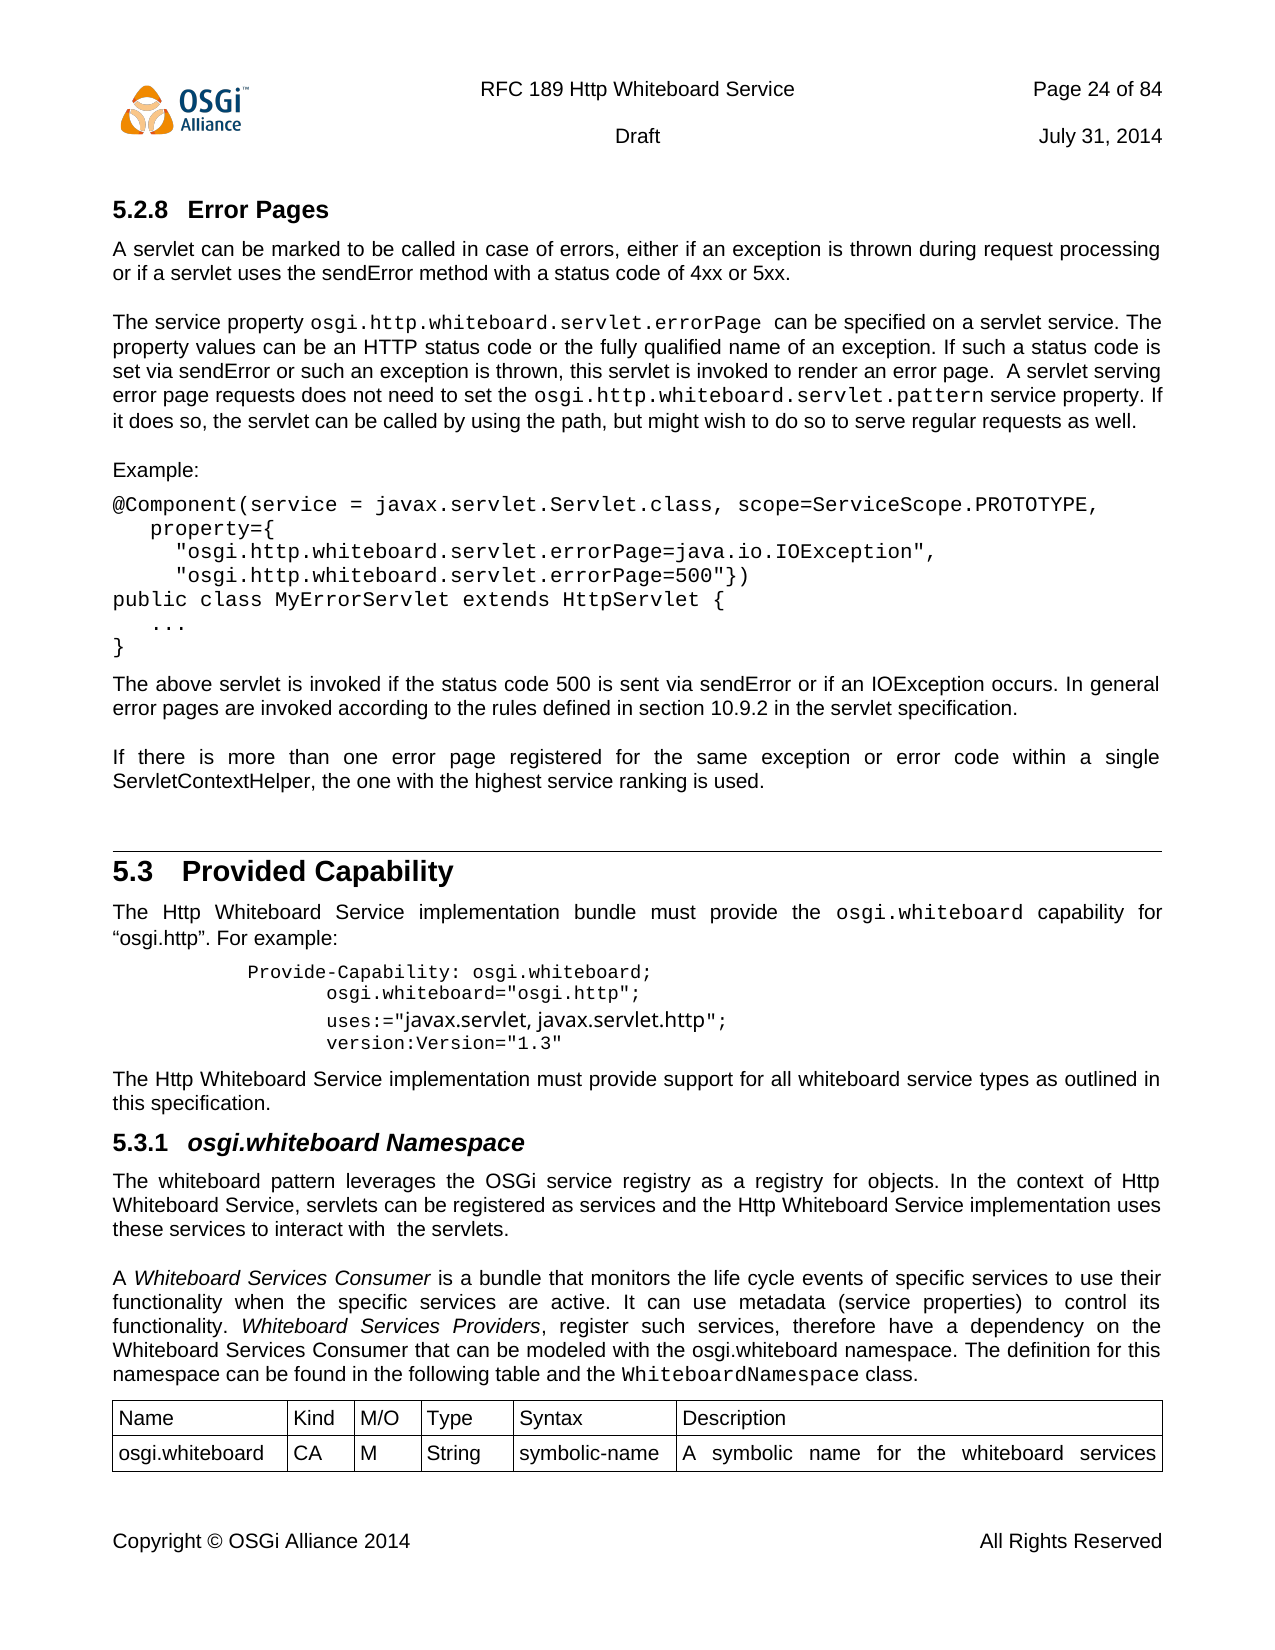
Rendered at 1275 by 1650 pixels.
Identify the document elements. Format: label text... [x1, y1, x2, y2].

text "osgi.http.whiteboard.servlet.errorPage=500"}) [112, 565, 1162, 589]
table_header Kind [288, 1401, 354, 1435]
subtitle osgi.whiteboard Namespace [112, 1128, 1162, 1156]
text public class MyErrorServlet extends HttpServlet { [112, 589, 1162, 612]
table_cell CA [288, 1436, 354, 1471]
table_header Name [113, 1401, 287, 1435]
text property={ [112, 518, 1162, 542]
text Provide-Capability: osgi.whiteboard; [247, 962, 1162, 984]
table_header Syntax [514, 1401, 676, 1435]
table_cell osgi.whiteboard [113, 1436, 287, 1471]
text A Whiteboard Services Consumer is a bundle that monitors the life cycle events of specific services to use their functionality when the specific services are active. It can use metadata (service properties) to control its functionality. Whiteboard Services Providers, register such services, therefore have a dependency on the Whiteboard Services Consumer that can be modeled with the osgi.whiteboard namespace. The definition for this namespace can be found in the following table and the WhiteboardNamespace class. [112, 1266, 1162, 1387]
table_cell String [422, 1436, 513, 1471]
table_header Type [422, 1401, 513, 1435]
table_cell A symbolic name for the whiteboard services [677, 1436, 1162, 1471]
text version:Version="1.3" [247, 1033, 1162, 1055]
subtitle Error Pages [112, 195, 1162, 224]
text The whiteboard pattern leverages the OSGi service registry as a registry for objects. In the context of Http Whiteboard Service, servlets can be registered as services and the Http Whiteboard Service implementation uses these services to interact with the servlets. [112, 1169, 1162, 1241]
text The service property osgi.http.whiteboard.servlet.errorPage can be specified on a servlet service. The property values can be an HTTP status code or the fully qualified name of an exception. If such a status code is set via sendError or such an exception is thrown, this servlet is invoked to render an error page. A servlet serving error page requests does not need to set the osgi.http.whiteboard.servlet.pattern service property. If it does so, the servlet can be called by using the path, but might wish to do so to serve regular requests as well. [112, 309, 1162, 433]
text A servlet can be marked to be called in case of errors, either if an exception is thrown during request processing or if a servlet uses the sendError method with a status code of 4xx or 5xx. [112, 237, 1162, 284]
text } [112, 636, 1162, 660]
text The Http Whiteboard Service implementation bundle must provide the osgi.whiteboard capability for “osgi.http”. For example: [112, 900, 1162, 950]
text @Component(service = javax.servlet.Servlet.class, scope=ServiceScope.PROTOTYPE, [112, 494, 1162, 518]
table_header Description [677, 1401, 1162, 1435]
text The above servlet is invoked if the status code 500 is sent via sendError or if an IOException occurs. In general error pages are invoked according to the rules defined in section 10.9.2 in the servlet specification. [112, 672, 1162, 720]
picture [113, 78, 257, 142]
subtitle Provided Capability [112, 852, 1162, 888]
table_header M/O [355, 1401, 421, 1435]
text uses:="javax.servlet, javax.servlet.http"; [247, 1005, 1162, 1033]
table_cell symbolic-name [514, 1436, 676, 1471]
text Example: [112, 458, 1162, 482]
text osgi.whiteboard="osgi.http"; [247, 984, 1162, 1005]
text ... [112, 612, 1162, 636]
text The Http Whiteboard Service implementation must provide support for all whiteboard service types as outlined in this specification. [112, 1067, 1162, 1115]
text If there is more than one error page registered for the same exception or error code within a single ServletContextHelper, the one with the highest service ranking is used. [112, 745, 1162, 793]
table_cell M [355, 1436, 421, 1471]
text "osgi.http.whiteboard.servlet.errorPage=java.io.IOException", [112, 542, 1162, 565]
